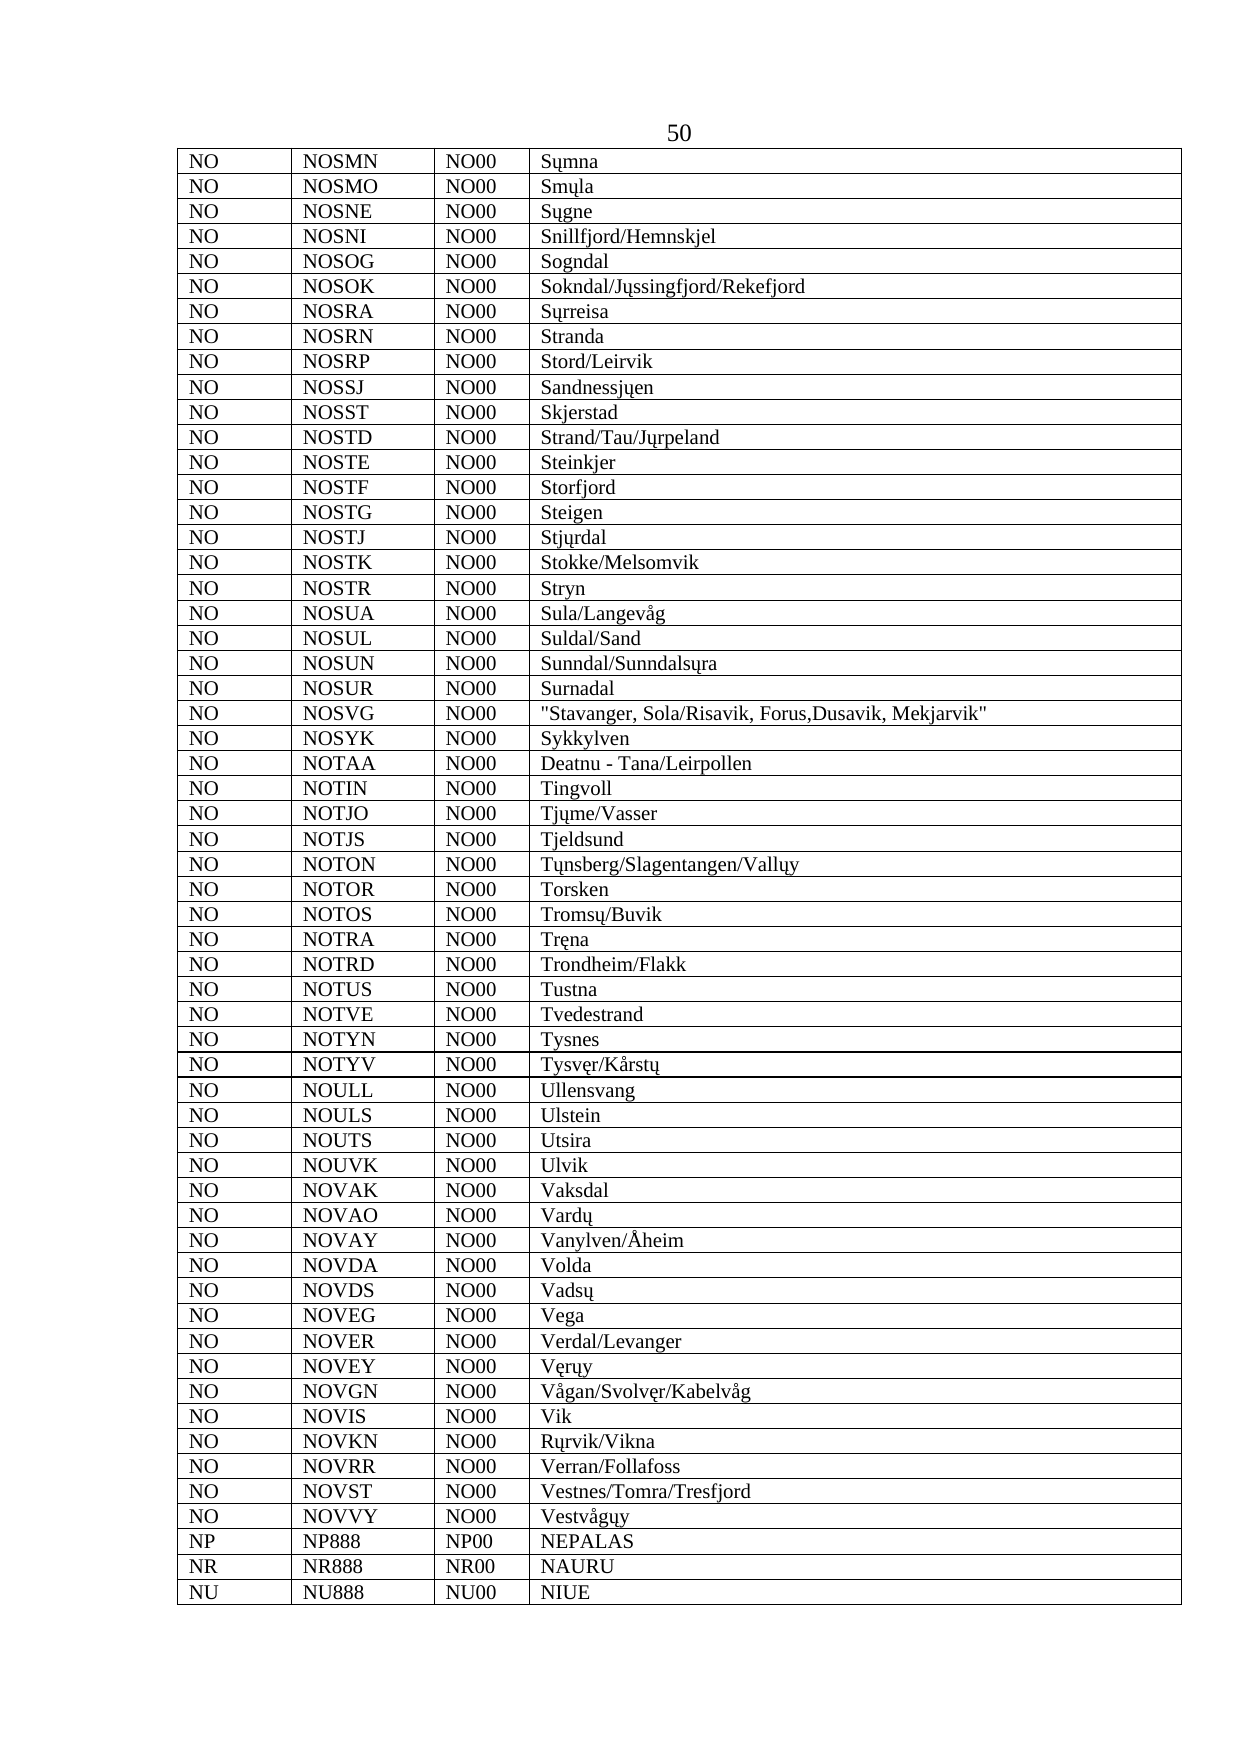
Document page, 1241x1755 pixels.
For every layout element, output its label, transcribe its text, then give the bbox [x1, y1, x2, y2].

table_cell NO [178, 1454, 291, 1478]
table_cell Vadsų [530, 1278, 1181, 1302]
table_cell NO00 [435, 1078, 529, 1102]
table_cell NO [178, 149, 291, 173]
table_cell "Stavanger, Sola/Risavik, Forus,Dusavik, Mekjarvik" [530, 701, 1181, 725]
table_cell Vågan/Svolvęr/Kabelvåg [530, 1379, 1181, 1403]
table_cell Suldal/Sand [530, 626, 1181, 650]
table_cell NO [178, 249, 291, 273]
table_cell NR [178, 1555, 291, 1578]
table_cell NO00 [435, 1379, 529, 1403]
table_cell Sųgne [530, 199, 1181, 223]
table_cell NO00 [435, 826, 529, 851]
table_cell NR00 [435, 1555, 529, 1578]
table_cell NOVKN [292, 1429, 434, 1453]
table_cell NO00 [435, 1354, 529, 1378]
table_cell NO [178, 274, 291, 298]
table_cell Stryn [530, 575, 1181, 599]
table_cell NO [178, 1103, 291, 1127]
table_cell NO00 [435, 324, 529, 348]
table_cell NO [178, 174, 291, 198]
table_cell NO00 [435, 852, 529, 876]
table_cell Sunndal/Sunndalsųra [530, 651, 1181, 675]
table_cell NO00 [435, 450, 529, 474]
table_cell NO [178, 1404, 291, 1428]
table_cell NO [178, 651, 291, 675]
table_cell NO [178, 1053, 291, 1076]
table_cell NO [178, 224, 291, 248]
table_cell Tręna [530, 927, 1181, 951]
table_cell Stjųrdal [530, 525, 1181, 549]
table_cell NU888 [292, 1580, 434, 1604]
table_cell NOSTE [292, 450, 434, 474]
table_cell NO [178, 1354, 291, 1378]
table_cell NOSMN [292, 149, 434, 173]
table_cell NO00 [435, 1429, 529, 1453]
table_cell NO00 [435, 701, 529, 725]
table_cell Deatnu - Tana/Leirpollen [530, 751, 1181, 775]
table_cell Vik [530, 1404, 1181, 1428]
table_cell Tysnes [530, 1027, 1181, 1051]
table_cell NO [178, 350, 291, 373]
table_cell NO00 [435, 375, 529, 399]
table_cell Vaksdal [530, 1178, 1181, 1202]
table_cell NO00 [435, 977, 529, 1001]
table_cell NOTVE [292, 1002, 434, 1026]
table_cell Vega [530, 1304, 1181, 1327]
table_cell Vanylven/Åheim [530, 1228, 1181, 1252]
table_cell NOSUR [292, 676, 434, 700]
table_cell NO00 [435, 726, 529, 750]
table_cell NOTOS [292, 902, 434, 926]
table_cell NOSTD [292, 425, 434, 449]
table_cell Sųmna [530, 149, 1181, 173]
table_cell NO00 [435, 550, 529, 574]
table_cell NO [178, 475, 291, 499]
table_cell NOSST [292, 400, 434, 424]
table_cell NOSTG [292, 500, 434, 524]
table_cell Tvedestrand [530, 1002, 1181, 1026]
table_cell NO [178, 299, 291, 323]
table_cell NO00 [435, 1103, 529, 1127]
table_cell NO00 [435, 1304, 529, 1327]
table_cell NO [178, 1153, 291, 1177]
table_cell NO [178, 550, 291, 574]
table_cell NO00 [435, 1404, 529, 1428]
table_cell NOTYV [292, 1053, 434, 1076]
table_cell NO00 [435, 224, 529, 248]
table_cell NO [178, 1304, 291, 1327]
table_cell NOVDS [292, 1278, 434, 1302]
table_cell NO [178, 375, 291, 399]
table_cell NO00 [435, 575, 529, 599]
table_cell NOULL [292, 1078, 434, 1102]
table_cell NO00 [435, 400, 529, 424]
table_cell NO00 [435, 1329, 529, 1353]
table_cell NOSTK [292, 550, 434, 574]
table_cell NO [178, 324, 291, 348]
table_cell NO00 [435, 601, 529, 624]
table_cell NO [178, 801, 291, 825]
table_cell Ulstein [530, 1103, 1181, 1127]
table_cell NOVIS [292, 1404, 434, 1428]
table_cell Ullensvang [530, 1078, 1181, 1102]
table_cell NOSTJ [292, 525, 434, 549]
table_cell NO00 [435, 149, 529, 173]
table_cell Tustna [530, 977, 1181, 1001]
table_cell NO [178, 1329, 291, 1353]
table_cell NO00 [435, 1253, 529, 1277]
table_cell NOSUL [292, 626, 434, 650]
table_cell Vardų [530, 1203, 1181, 1227]
table_cell NU [178, 1580, 291, 1604]
table_cell NOTRD [292, 952, 434, 976]
table_cell NO00 [435, 1178, 529, 1202]
table_cell Sogndal [530, 249, 1181, 273]
table_cell NO00 [435, 1228, 529, 1252]
table_cell NO00 [435, 274, 529, 298]
table_cell Torsken [530, 877, 1181, 901]
table_cell NO00 [435, 525, 529, 549]
table_cell Smųla [530, 174, 1181, 198]
table_cell NOVAY [292, 1228, 434, 1252]
table_cell NOVEY [292, 1354, 434, 1378]
table_cell Tjųme/Vasser [530, 801, 1181, 825]
table_cell NO00 [435, 249, 529, 273]
table_cell NO [178, 1379, 291, 1403]
table_cell NOSRN [292, 324, 434, 348]
table_cell NO [178, 626, 291, 650]
table_cell NO [178, 601, 291, 624]
table_cell NOVVY [292, 1504, 434, 1528]
table_cell Steinkjer [530, 450, 1181, 474]
table_cell NO [178, 1078, 291, 1102]
table_cell NO [178, 927, 291, 951]
table_cell NO00 [435, 500, 529, 524]
table_cell NOSTR [292, 575, 434, 599]
table_cell NO [178, 826, 291, 851]
table_cell NO00 [435, 626, 529, 650]
table_cell NO00 [435, 1128, 529, 1152]
table_cell NEPALAS [530, 1529, 1181, 1553]
table_cell NO00 [435, 1002, 529, 1026]
table_cell NO [178, 425, 291, 449]
table_cell NOVAO [292, 1203, 434, 1227]
table_cell NO [178, 450, 291, 474]
table_cell NO00 [435, 651, 529, 675]
table_cell NO [178, 1504, 291, 1528]
table_cell NO00 [435, 475, 529, 499]
table_cell NO [178, 701, 291, 725]
table_cell NO [178, 1128, 291, 1152]
table_cell NO [178, 852, 291, 876]
table_cell NOVGN [292, 1379, 434, 1403]
table_cell Rųrvik/Vikna [530, 1429, 1181, 1453]
table_cell NO [178, 1178, 291, 1202]
table_cell NOSUA [292, 601, 434, 624]
table_cell NO00 [435, 1203, 529, 1227]
table_cell NO [178, 877, 291, 901]
table_cell NOTAA [292, 751, 434, 775]
table_cell NO [178, 977, 291, 1001]
table_cell NP888 [292, 1529, 434, 1553]
table_cell Steigen [530, 500, 1181, 524]
table_cell NOSSJ [292, 375, 434, 399]
table_cell NOSRA [292, 299, 434, 323]
table_cell Storfjord [530, 475, 1181, 499]
table_cell NOSRP [292, 350, 434, 373]
table_cell NO [178, 726, 291, 750]
table_cell Verran/Follafoss [530, 1454, 1181, 1478]
table_cell Trondheim/Flakk [530, 952, 1181, 976]
table_cell NO [178, 676, 291, 700]
table_cell NO00 [435, 1454, 529, 1478]
table_cell NO00 [435, 299, 529, 323]
table_cell Snillfjord/Hemnskjel [530, 224, 1181, 248]
table_cell Ulvik [530, 1153, 1181, 1177]
table_cell Verdal/Levanger [530, 1329, 1181, 1353]
table_cell NIUE [530, 1580, 1181, 1604]
table_cell Tingvoll [530, 776, 1181, 800]
table_cell Tjeldsund [530, 826, 1181, 851]
table_cell Sykkylven [530, 726, 1181, 750]
table_cell NOSYK [292, 726, 434, 750]
table_cell NO [178, 1002, 291, 1026]
table_cell Sokndal/Jųssingfjord/Rekefjord [530, 274, 1181, 298]
table_cell NAURU [530, 1555, 1181, 1578]
table_cell Volda [530, 1253, 1181, 1277]
table_cell NO [178, 199, 291, 223]
table_cell NOTOR [292, 877, 434, 901]
table_cell Vestnes/Tomra/Tresfjord [530, 1479, 1181, 1503]
table_cell NO [178, 1479, 291, 1503]
table_cell NOTJS [292, 826, 434, 851]
table_cell NO [178, 1253, 291, 1277]
table_cell NO00 [435, 776, 529, 800]
table_cell NO00 [435, 902, 529, 926]
table_cell NO [178, 776, 291, 800]
table_cell NOVER [292, 1329, 434, 1353]
table_cell NO [178, 525, 291, 549]
table_cell NOUVK [292, 1153, 434, 1177]
table_cell Sandnessjųen [530, 375, 1181, 399]
table_cell Tųnsberg/Slagentangen/Vallųy [530, 852, 1181, 876]
table_cell NO [178, 500, 291, 524]
table_cell NOUTS [292, 1128, 434, 1152]
table_cell Tromsų/Buvik [530, 902, 1181, 926]
table_cell NOSMO [292, 174, 434, 198]
table_cell NO [178, 751, 291, 775]
table_cell NO00 [435, 1504, 529, 1528]
table_cell NOVAK [292, 1178, 434, 1202]
table_cell NO [178, 1278, 291, 1302]
table_cell Tysvęr/Kårstų [530, 1053, 1181, 1076]
table_cell NO [178, 400, 291, 424]
table_cell Stokke/Melsomvik [530, 550, 1181, 574]
table_cell Strand/Tau/Jųrpeland [530, 425, 1181, 449]
table_cell NO [178, 1429, 291, 1453]
table_cell NO00 [435, 751, 529, 775]
table_cell NO00 [435, 1278, 529, 1302]
table_cell NOSOG [292, 249, 434, 273]
table_cell NOSNE [292, 199, 434, 223]
table_cell Stord/Leirvik [530, 350, 1181, 373]
table_cell NOSTF [292, 475, 434, 499]
table_cell NOULS [292, 1103, 434, 1127]
table_cell NOSUN [292, 651, 434, 675]
table_cell NO00 [435, 1027, 529, 1051]
table_cell Skjerstad [530, 400, 1181, 424]
table_cell NU00 [435, 1580, 529, 1604]
table_cell NOTIN [292, 776, 434, 800]
table_cell NO00 [435, 1053, 529, 1076]
table_cell NR888 [292, 1555, 434, 1578]
table_cell NO00 [435, 350, 529, 373]
table_cell Vęrųy [530, 1354, 1181, 1378]
table_cell NOSVG [292, 701, 434, 725]
table_cell NO [178, 1228, 291, 1252]
table_cell Stranda [530, 324, 1181, 348]
table_cell Utsira [530, 1128, 1181, 1152]
table_cell NO00 [435, 801, 529, 825]
table_cell NOTYN [292, 1027, 434, 1051]
table_cell NO [178, 1203, 291, 1227]
table_cell NOTUS [292, 977, 434, 1001]
table_cell NOSNI [292, 224, 434, 248]
table_cell NP [178, 1529, 291, 1553]
table_cell NO [178, 575, 291, 599]
table_cell NOSOK [292, 274, 434, 298]
table_cell NP00 [435, 1529, 529, 1553]
table_cell NO00 [435, 174, 529, 198]
table_cell NOVRR [292, 1454, 434, 1478]
table_cell NOVEG [292, 1304, 434, 1327]
table_cell NO00 [435, 425, 529, 449]
table_cell NO [178, 1027, 291, 1051]
table_cell NO00 [435, 676, 529, 700]
table_cell NOTON [292, 852, 434, 876]
table_cell NO [178, 902, 291, 926]
table_cell NOVST [292, 1479, 434, 1503]
table_cell NO00 [435, 927, 529, 951]
table_cell Sųrreisa [530, 299, 1181, 323]
table_cell Surnadal [530, 676, 1181, 700]
table_cell NO00 [435, 199, 529, 223]
table_cell NO00 [435, 952, 529, 976]
table_cell NO00 [435, 877, 529, 901]
table_cell NO00 [435, 1479, 529, 1503]
table_cell NO [178, 952, 291, 976]
table_cell NOTRA [292, 927, 434, 951]
table_cell Vestvågųy [530, 1504, 1181, 1528]
table_cell NOVDA [292, 1253, 434, 1277]
table_cell Sula/Langevåg [530, 601, 1181, 624]
table_cell NOTJO [292, 801, 434, 825]
table_cell NO00 [435, 1153, 529, 1177]
